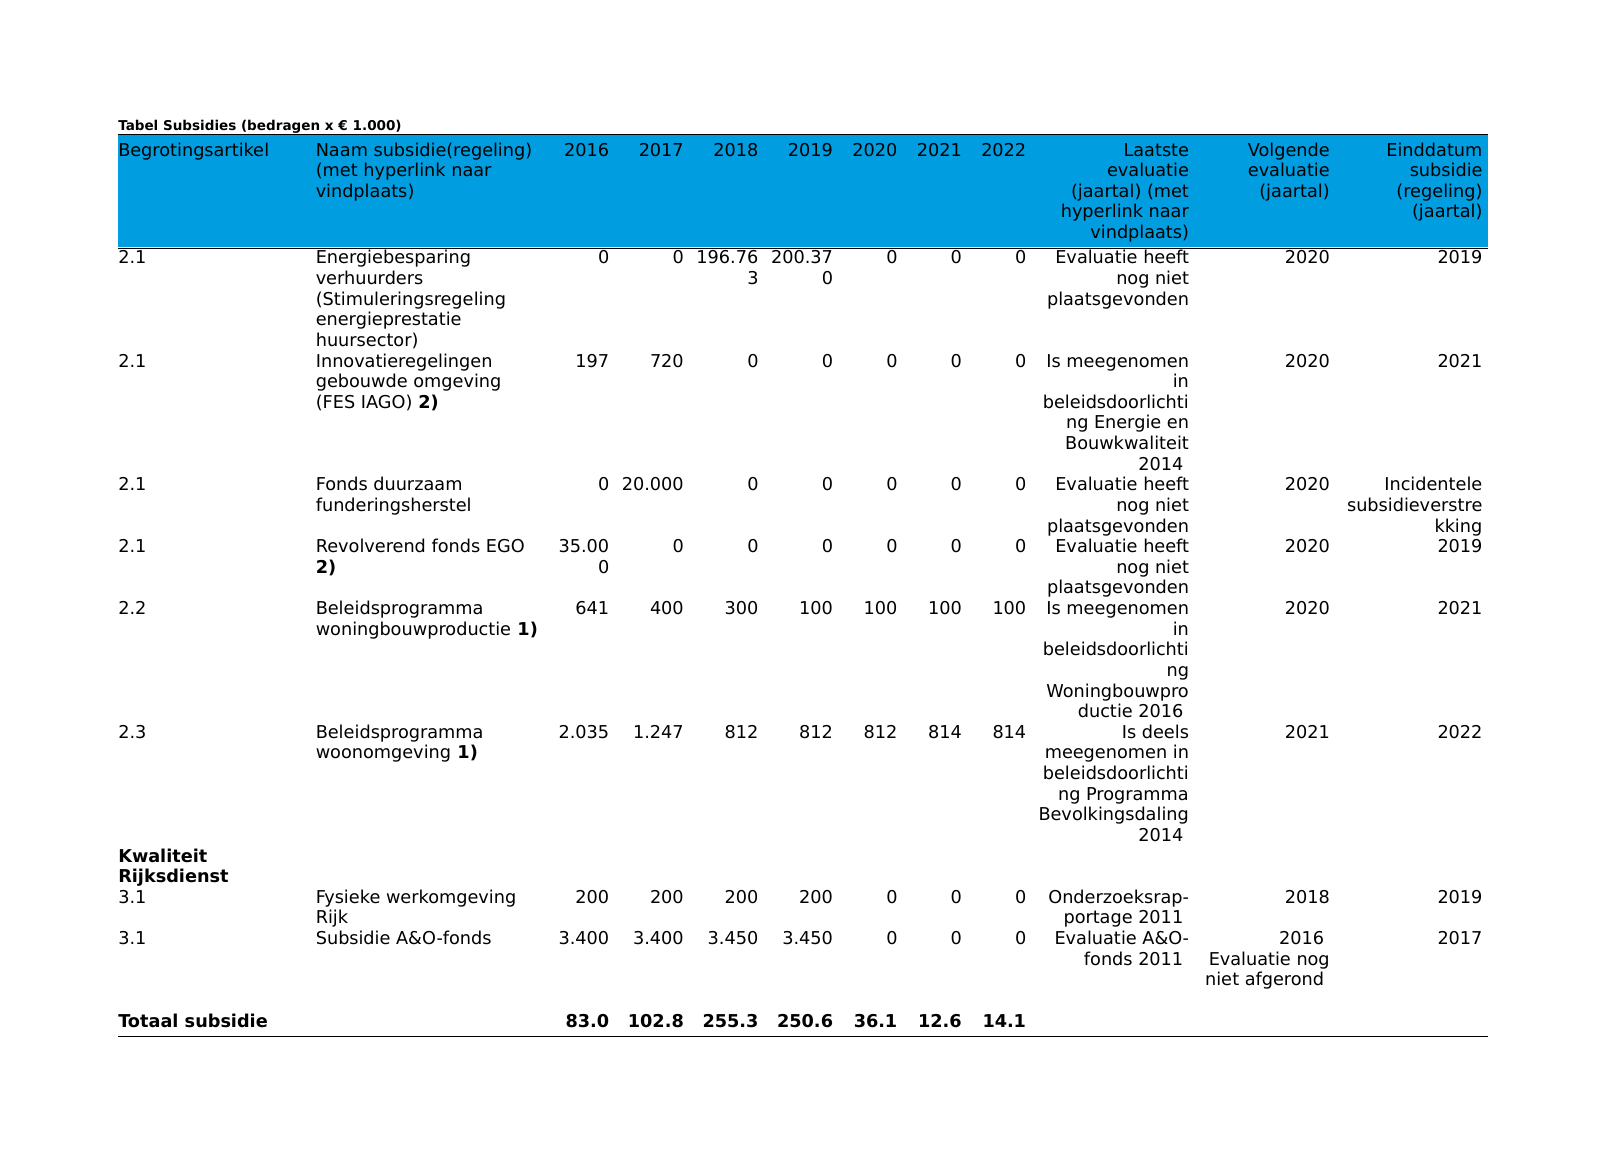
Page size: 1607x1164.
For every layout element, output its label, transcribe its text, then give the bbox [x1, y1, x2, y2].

table_cell Onderzoeksrap-portage 2011 [1032, 887, 1195, 928]
table_cell 814 [903, 722, 967, 846]
table_cell Evaluatie A&O-fonds 2011 [1032, 928, 1195, 990]
table_cell 0 [839, 536, 903, 598]
table_cell 0 [839, 887, 903, 928]
table_cell Beleidsprogramma woningbouwproductie 1) [310, 598, 550, 722]
table_cell 0 [550, 474, 615, 536]
table_cell 0 [903, 351, 967, 474]
table_cell 2021 [1195, 722, 1335, 846]
table_cell 102.8 [615, 1011, 689, 1036]
table_cell 200 [615, 887, 689, 928]
table_cell [615, 846, 689, 887]
table_cell 196.763 [690, 249, 764, 351]
table_cell 0 [764, 536, 839, 598]
table_cell 720 [615, 351, 689, 474]
table_cell [1195, 1011, 1335, 1036]
table_cell 0 [764, 351, 839, 474]
table_cell Einddatum subsidie (regeling) (jaartal) [1335, 135, 1488, 247]
table_cell 812 [764, 722, 839, 846]
table_cell 641 [550, 598, 615, 722]
table_cell 2020 [1195, 249, 1335, 351]
table_cell 3.450 [690, 928, 764, 990]
table_cell 814 [968, 722, 1032, 846]
table_cell 2017 [1335, 928, 1488, 990]
table_cell [968, 846, 1032, 887]
table_cell 0 [839, 351, 903, 474]
table_cell Is meegenomen in beleidsdoorlichting Energie en Bouwkwaliteit 2014 [1032, 351, 1195, 474]
table_cell 2017 [615, 135, 689, 247]
table_cell 2019 [1335, 536, 1488, 598]
table_cell 2.1 [118, 474, 310, 536]
table_cell 0 [968, 351, 1032, 474]
table_cell 0 [615, 249, 689, 351]
table_cell 2019 [1335, 249, 1488, 351]
table_cell [615, 990, 689, 1011]
table_cell [839, 990, 903, 1011]
table_cell 0 [550, 249, 615, 351]
table_cell [764, 846, 839, 887]
table_cell [1032, 1011, 1195, 1036]
table_cell 1.247 [615, 722, 689, 846]
table_cell 250.6 [764, 1011, 839, 1036]
table_header Tabel Subsidies (bedragen x € 1.000) [118, 118, 1488, 134]
table_cell 2021 [903, 135, 967, 247]
table_cell 2019 [764, 135, 839, 247]
table_cell 0 [903, 536, 967, 598]
table_cell 2021 [1335, 351, 1488, 474]
table_cell Naam subsidie(regeling) (met hyperlink naar vindplaats) [310, 135, 550, 247]
table_cell Evaluatie heeft nog niet plaatsgevonden [1032, 474, 1195, 536]
table_cell [1335, 990, 1488, 1011]
table_cell Innovatieregelingen gebouwde omgeving (FES IAGO) 2) [310, 351, 550, 474]
table_cell 2016 Evaluatie nog niet afgerond [1195, 928, 1335, 990]
table_cell Laatste evaluatie (jaartal) (met hyperlink naar vindplaats) [1032, 135, 1195, 247]
table_cell 0 [690, 474, 764, 536]
table_cell 0 [903, 928, 967, 990]
table_cell 200 [550, 887, 615, 928]
table_cell Evaluatie heeft nog niet plaatsgevonden [1032, 249, 1195, 351]
table_cell [1335, 846, 1488, 887]
table_cell [1195, 846, 1335, 887]
table_cell Beleidsprogramma woonomgeving 1) [310, 722, 550, 846]
table_cell [764, 990, 839, 1011]
table_cell Is deels meegenomen in beleidsdoorlichting Programma Bevolkingsdaling 2014 [1032, 722, 1195, 846]
table_cell 0 [968, 536, 1032, 598]
table_cell [1335, 1011, 1488, 1036]
table_cell Begrotingsartikel [118, 135, 310, 247]
table_cell 2.035 [550, 722, 615, 846]
table_cell [903, 990, 967, 1011]
table_cell 2.1 [118, 351, 310, 474]
table_cell 3.450 [764, 928, 839, 990]
table_cell 0 [968, 928, 1032, 990]
table_cell 2.1 [118, 249, 310, 351]
table_cell 100 [839, 598, 903, 722]
table_cell [310, 990, 550, 1011]
table_cell 83.0 [550, 1011, 615, 1036]
table_cell 200 [764, 887, 839, 928]
table_cell 2020 [1195, 536, 1335, 598]
table_cell Revolverend fonds EGO 2) [310, 536, 550, 598]
table_cell 812 [690, 722, 764, 846]
table_cell 3.1 [118, 928, 310, 990]
table_cell 36.1 [839, 1011, 903, 1036]
table_cell 2018 [1195, 887, 1335, 928]
table_cell [1032, 846, 1195, 887]
table_cell 0 [839, 474, 903, 536]
table_cell 0 [968, 474, 1032, 536]
table_cell [903, 846, 967, 887]
table_cell 2.3 [118, 722, 310, 846]
table_cell [118, 990, 310, 1011]
table_cell [310, 846, 550, 887]
table_cell Totaal subsidie [118, 1011, 550, 1036]
table_cell 0 [968, 887, 1032, 928]
table_cell 2021 [1335, 598, 1488, 722]
table_cell 0 [615, 536, 689, 598]
table_cell 300 [690, 598, 764, 722]
table_cell 35.000 [550, 536, 615, 598]
table_cell 100 [903, 598, 967, 722]
table_cell Kwaliteit Rijksdienst [118, 846, 310, 887]
table_cell Fonds duurzaam funderingsherstel [310, 474, 550, 536]
table_cell 0 [839, 928, 903, 990]
table_cell 2022 [1335, 722, 1488, 846]
table_cell 14.1 [968, 1011, 1032, 1036]
table_cell [550, 990, 615, 1011]
table_cell 20.000 [615, 474, 689, 536]
table_cell 100 [764, 598, 839, 722]
table_cell 100 [968, 598, 1032, 722]
table_cell 200.370 [764, 249, 839, 351]
table_cell 255.3 [690, 1011, 764, 1036]
table_cell 12.6 [903, 1011, 967, 1036]
table_cell [839, 846, 903, 887]
table_cell 197 [550, 351, 615, 474]
table_cell [550, 846, 615, 887]
table_cell [1195, 990, 1335, 1011]
table_cell Energiebesparing verhuurders (Stimuleringsregeling energieprestatie huursector) [310, 249, 550, 351]
table_cell Is meegenomen in beleidsdoorlichting Woningbouwproductie 2016 [1032, 598, 1195, 722]
table_cell 200 [690, 887, 764, 928]
table_cell [1032, 990, 1195, 1011]
table_cell 0 [968, 249, 1032, 351]
table_cell 812 [839, 722, 903, 846]
table_cell 0 [903, 887, 967, 928]
table_cell [690, 990, 764, 1011]
table_cell 2020 [1195, 351, 1335, 474]
table_cell Fysieke werkomgeving Rijk [310, 887, 550, 928]
table_cell 2016 [550, 135, 615, 247]
table_cell 2.2 [118, 598, 310, 722]
table_cell 2.1 [118, 536, 310, 598]
table_cell Subsidie A&O-fonds [310, 928, 550, 990]
table_cell 0 [690, 536, 764, 598]
table_cell 0 [903, 474, 967, 536]
table_cell 400 [615, 598, 689, 722]
table_cell 3.1 [118, 887, 310, 928]
table_cell Volgende evaluatie (jaartal) [1195, 135, 1335, 247]
table_cell 0 [690, 351, 764, 474]
table_cell 0 [839, 249, 903, 351]
table_cell 2020 [1195, 474, 1335, 536]
table_cell [968, 990, 1032, 1011]
table_cell Evaluatie heeft nog niet plaatsgevonden [1032, 536, 1195, 598]
table_cell 2022 [968, 135, 1032, 247]
table_cell 2020 [1195, 598, 1335, 722]
table_cell [690, 846, 764, 887]
table_cell 0 [903, 249, 967, 351]
table_cell 3.400 [615, 928, 689, 990]
table_cell Incidentele subsidieverstrekking [1335, 474, 1488, 536]
table_cell 3.400 [550, 928, 615, 990]
table_cell 0 [764, 474, 839, 536]
table_cell 2019 [1335, 887, 1488, 928]
table_cell 2020 [839, 135, 903, 247]
table_cell 2018 [690, 135, 764, 247]
